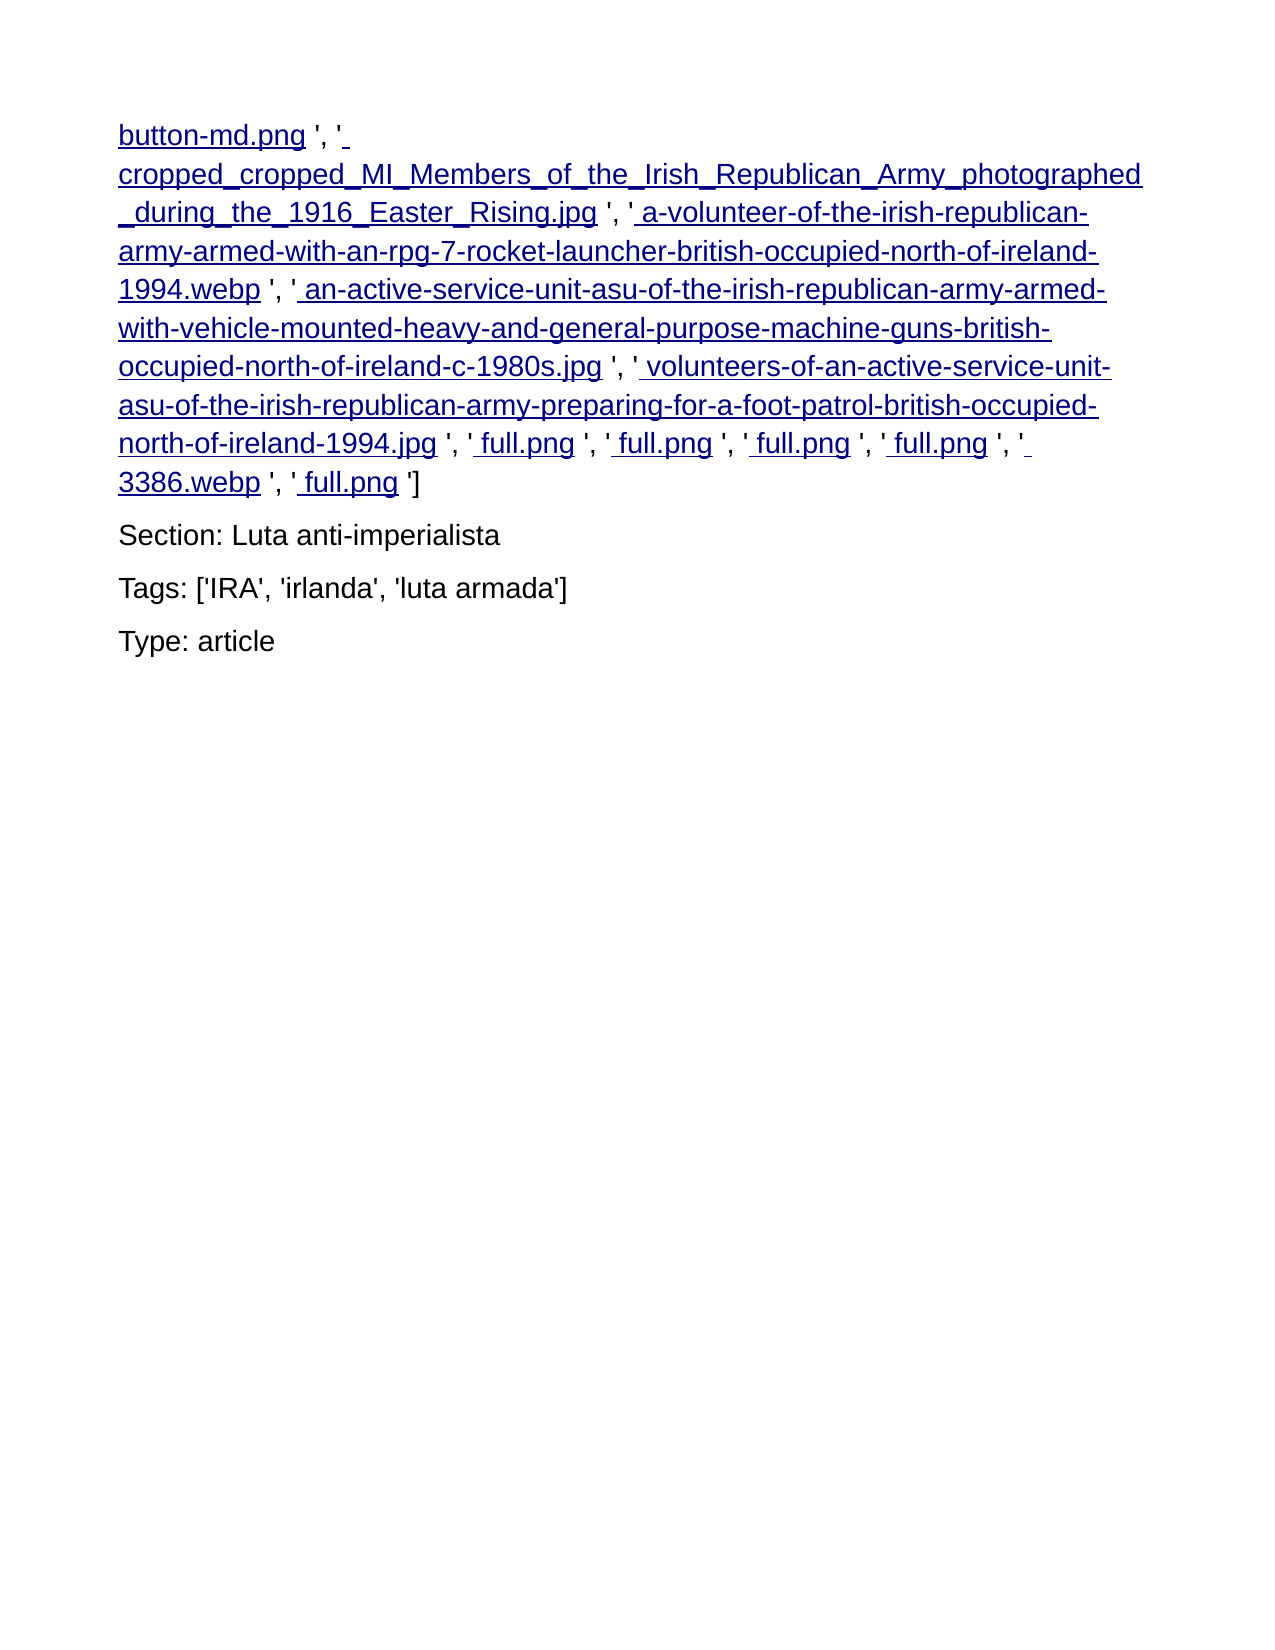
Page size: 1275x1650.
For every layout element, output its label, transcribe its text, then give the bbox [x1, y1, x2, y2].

text Type: article [118, 624, 1157, 658]
text Section: Luta anti-imperialista [118, 518, 1157, 552]
text Tags: ['IRA', 'irlanda', 'luta armada'] [118, 571, 1157, 605]
text button-md.png ', ' cropped_cropped_MI_Members_of_the_Irish_Republican_Army_photographed_during_the_1916_Easter_Rising.jpg ', ' a-volunteer-of-the-irish-republican-army-armed-with-an-rpg-7-rocket-launcher-british-occupied-north-of-ireland-1994.webp ', ' an-active-service-unit-asu-of-the-irish-republican-army-armed-with-vehicle-mounted-heavy-and-general-purpose-machine-guns-british-occupied-north-of-ireland-c-1980s.jpg ', ' volunteers-of-an-active-service-unit-asu-of-the-irish-republican-army-preparing-for-a-foot-patrol-british-occupied-north-of-ireland-1994.jpg ', ' full.png ', ' full.png ', ' full.png ', ' full.png ', ' 3386.webp ', ' full.png '] [118, 118, 1157, 498]
